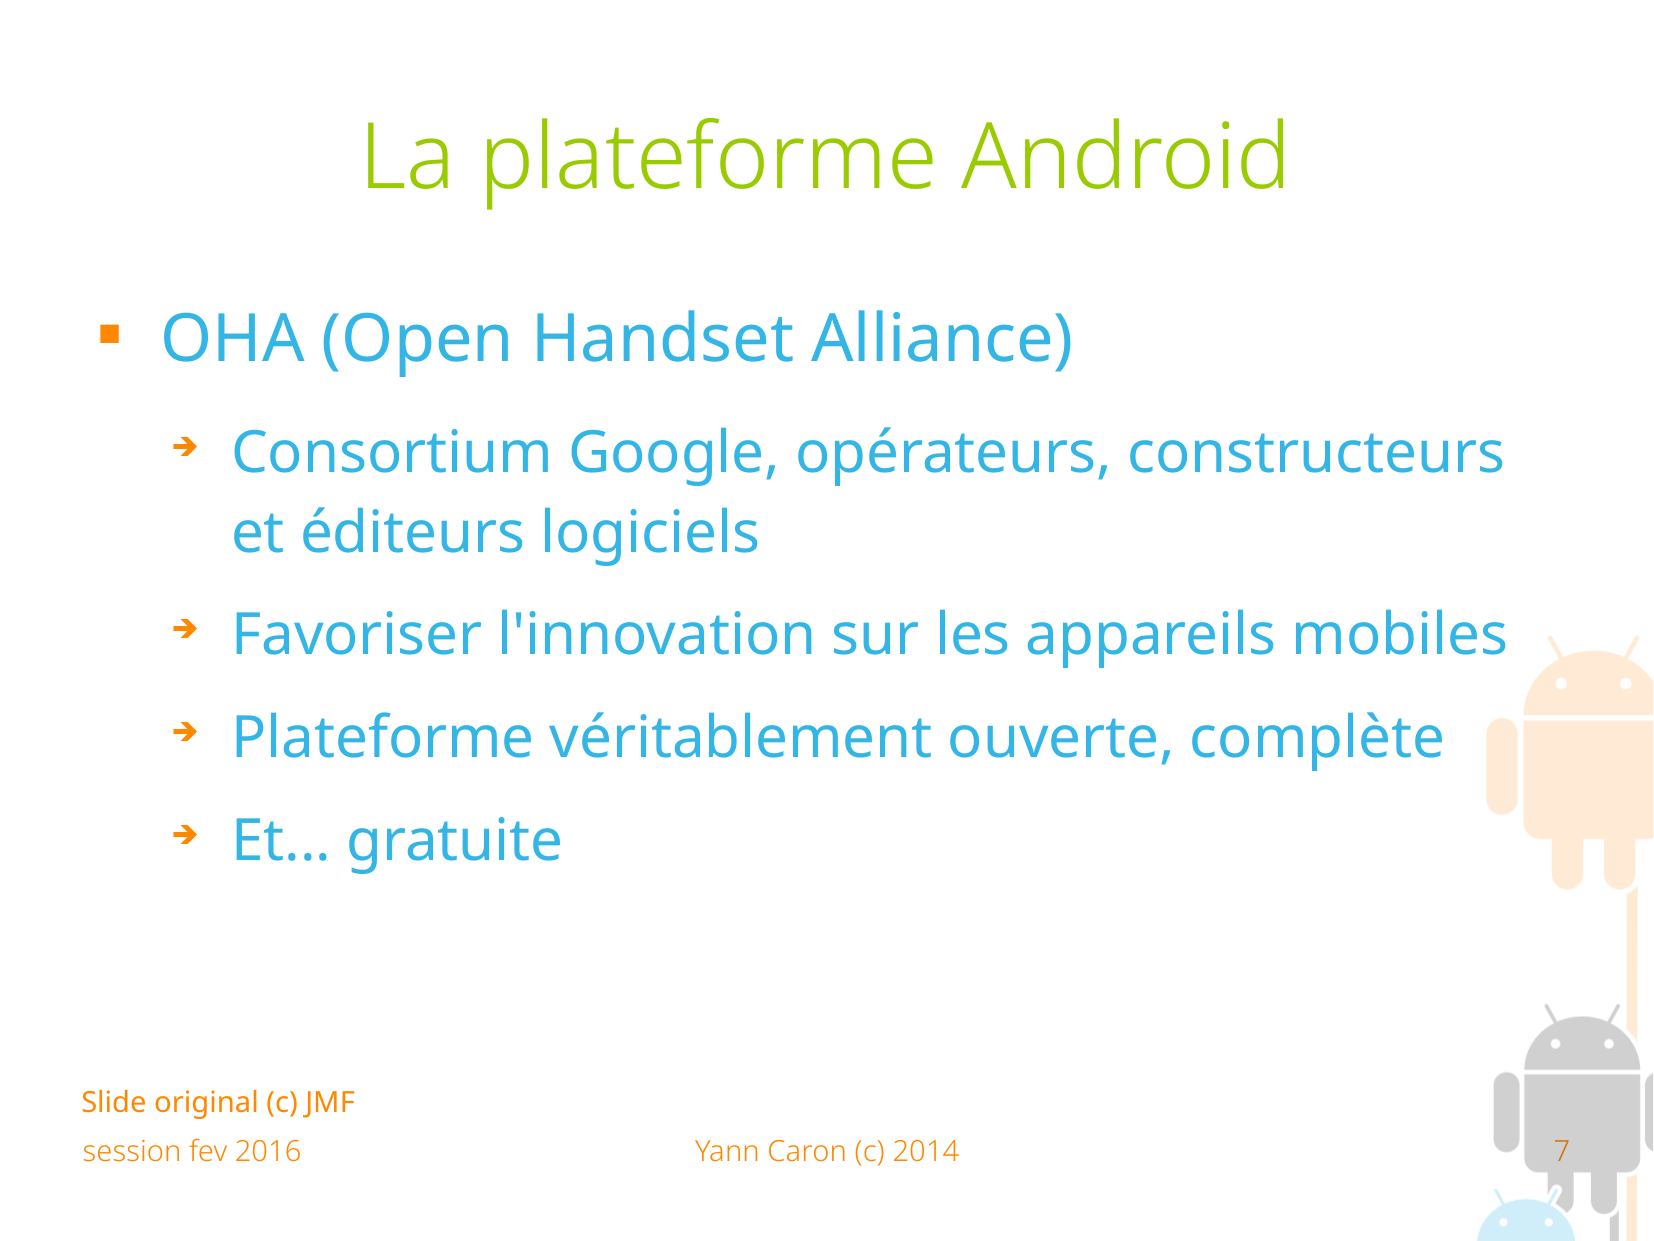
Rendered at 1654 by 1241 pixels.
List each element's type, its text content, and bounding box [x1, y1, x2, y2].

text_box Slide original (c) JMF [66, 1073, 379, 1123]
title La plateforme Android [82, 49, 1571, 257]
list OHA (Open Handset Alliance) Consortium Google, opérateurs, constructeurs et éditeurs logiciels Favoriser l'innovation sur les appareils mobiles Plateforme véritablement ouverte, complète Et... gratuite [82, 290, 1571, 1010]
picture [240, 423, 1654, 1241]
